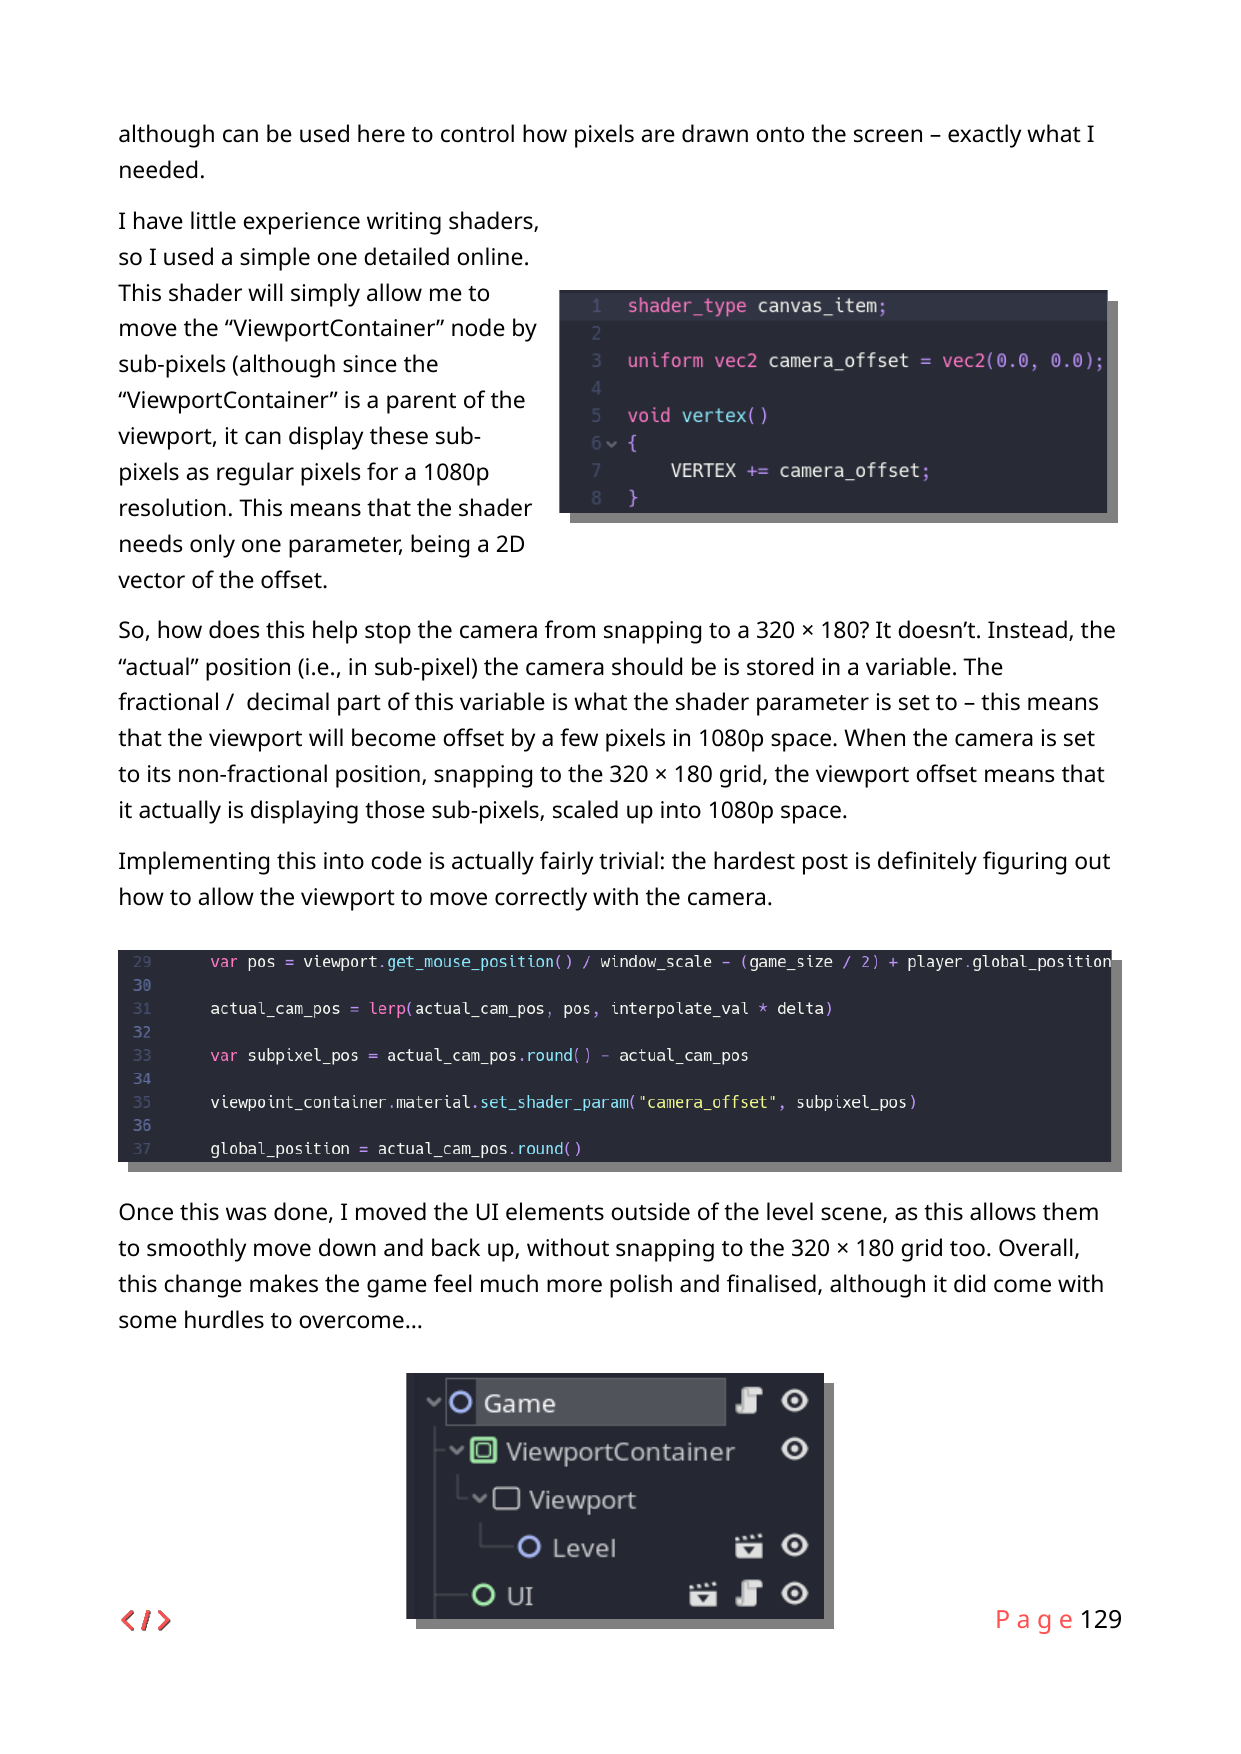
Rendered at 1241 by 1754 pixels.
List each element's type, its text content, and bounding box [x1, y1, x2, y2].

text I have little experience writing shaders, so I used a simple one detailed online. This shader will simply allow me to move the “ViewportContainer” node by sub-pixels (although since the “ViewportContainer” is a parent of the viewport, it can display these sub-pixels as regular pixels for a 1080p resolution. This means that the shader needs only one parameter, being a 2D vector of the offset. [118, 204, 1122, 595]
text Once this was done, I moved the UI elements outside of the level scene, as this allows them to smoothly move down and back up, without snapping to the 320 × 180 grid too. Overall, this change makes the game feel much more polish and finalised, although it did come with some hurdles to overcome… [118, 1162, 1122, 1335]
text although can be used here to control how pixels are drawn onto the screen – exactly what I needed. [118, 118, 1122, 185]
text [118, 931, 1122, 960]
text So, how does this help stop the camera from snapping to a 320 × 180? It doesn’t. Instead, the “actual” position (i.e., in sub-pixel) the camera should be is stored in a variable. The fractional / decimal part of this variable is what the shader parameter is set to – this means that the viewport will become offset by a few pixels in 1080p space. When the camera is set to its non-fractional position, snapping to the 320 × 180 grid, the viewport offset means that it actually is displaying those sub-pixels, scaled up into 1080p space. [118, 614, 1122, 825]
picture [118, 950, 1112, 1162]
picture [116, 1591, 175, 1649]
text Implementing this into code is actually fairly trivial: the hardest post is definitely figuring out how to allow the viewport to move correctly with the camera. [118, 845, 1122, 912]
picture [406, 1373, 824, 1619]
picture [559, 290, 1108, 513]
